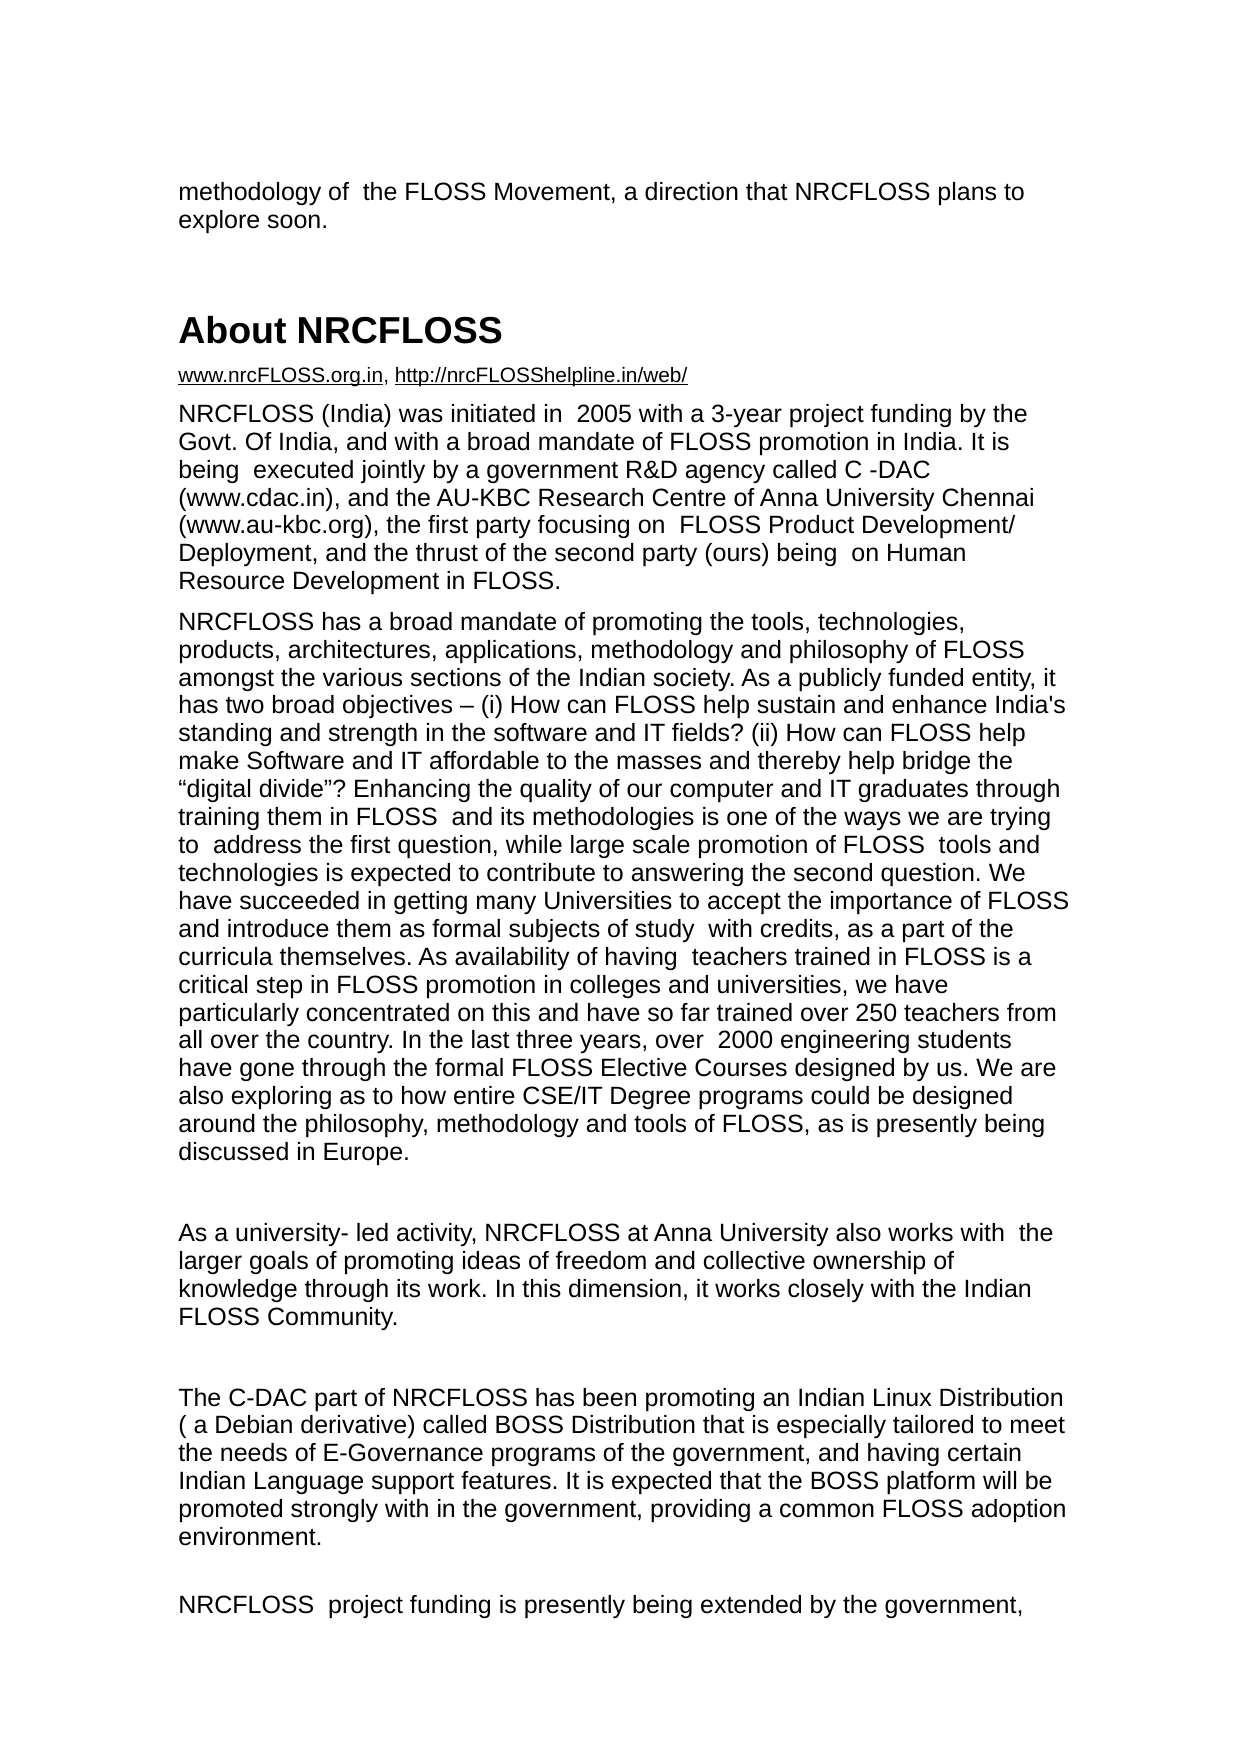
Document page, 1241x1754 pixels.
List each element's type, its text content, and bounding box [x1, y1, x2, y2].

text NRCFLOSS project funding is presently being extended by the government, [178, 1563, 1072, 1619]
text NRCFLOSS (India) was initiated in 2005 with a 3-year project funding by the Govt. Of India, and with a broad mandate of FLOSS promotion in India. It is being executed jointly by a government R&D agency called C -DAC (www.cdac.in), and the AU-KBC Research Centre of Anna University Chennai (www.au-kbc.org), the first party focusing on FLOSS Product Development/ Deployment, and the thrust of the second party (ours) being on Human Resource Development in FLOSS. [178, 400, 1072, 595]
subtitle About NRCFLOSS [178, 309, 1072, 351]
text The C-DAC part of NRCFLOSS has been promoting an Indian Linux Distribution ( a Debian derivative) called BOSS Distribution that is especially tailored to meet the needs of E-Governance programs of the government, and having certain Indian Language support features. It is expected that the BOSS platform will be promoted strongly with in the government, providing a common FLOSS adoption environment. [178, 1383, 1072, 1551]
text As a university- led activity, NRCFLOSS at Anna University also works with the larger goals of promoting ideas of freedom and collective ownership of knowledge through its work. In this dimension, it works closely with the Indian FLOSS Community. [178, 1219, 1072, 1331]
text www.nrcFLOSS.org.in, http://nrcFLOSShelpline.in/web/ [178, 364, 1072, 387]
text NRCFLOSS has a broad mandate of promoting the tools, technologies, products, architectures, applications, methodology and philosophy of FLOSS amongst the various sections of the Indian society. As a publicly funded entity, it has two broad objectives – (i) How can FLOSS help sustain and enhance India's standing and strength in the software and IT fields? (ii) How can FLOSS help make Software and IT affordable to the masses and thereby help bridge the “digital divide”? Enhancing the quality of our computer and IT graduates through training them in FLOSS and its methodologies is one of the ways we are trying to address the first question, while large scale promotion of FLOSS tools and technologies is expected to contribute to answering the second question. We have succeeded in getting many Universities to accept the importance of FLOSS and introduce them as formal subjects of study with credits, as a part of the curricula themselves. As availability of having teachers trained in FLOSS is a critical step in FLOSS promotion in colleges and universities, we have particularly concentrated on this and have so far trained over 250 teachers from all over the country. In the last three years, over 2000 engineering students have gone through the formal FLOSS Elective Courses designed by us. We are also exploring as to how entire CSE/IT Degree programs could be designed around the philosophy, methodology and tools of FLOSS, as is presently being discussed in Europe. [178, 608, 1072, 1166]
text methodology of the FLOSS Movement, a direction that NRCFLOSS plans to explore soon. [178, 178, 1072, 234]
